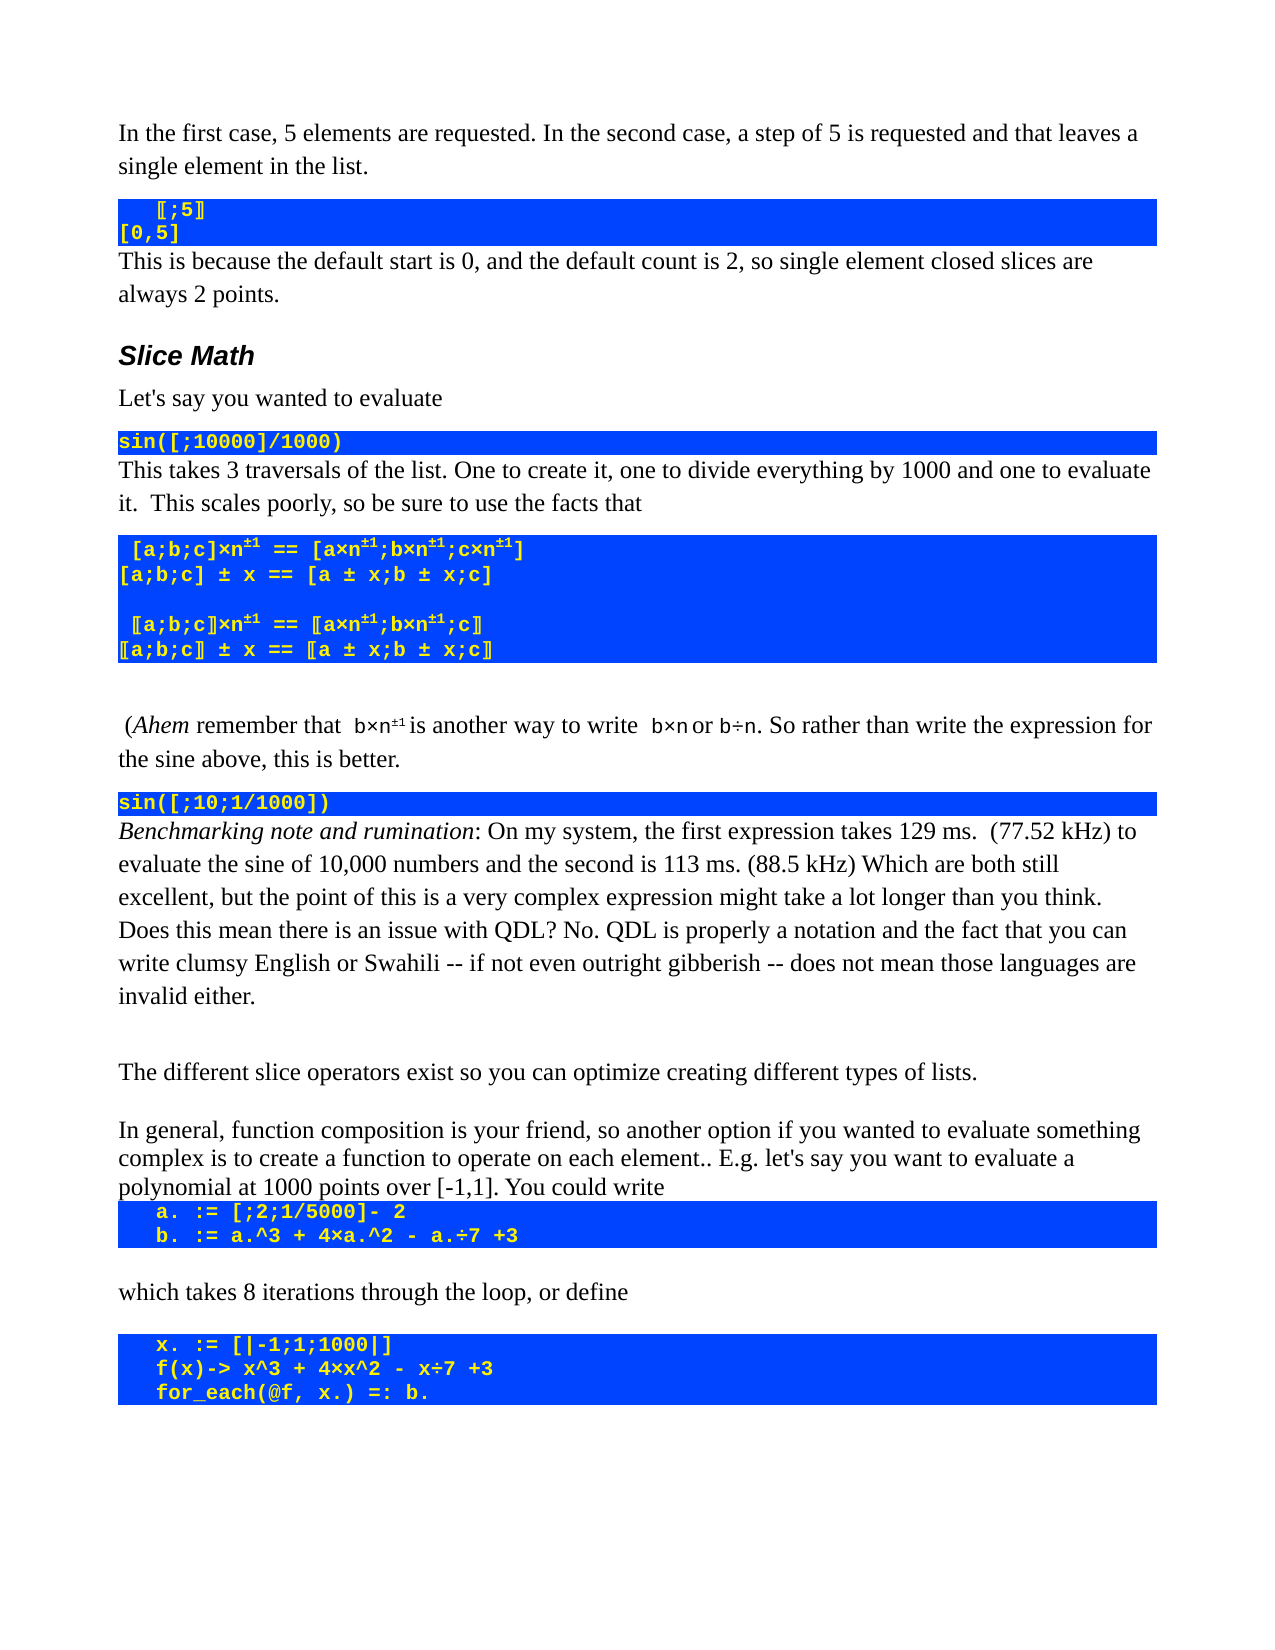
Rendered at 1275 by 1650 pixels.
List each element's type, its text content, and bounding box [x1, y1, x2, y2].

text In the first case, 5 elements are requested. In the second case, a step of 5 is requested and that leaves a single element in the list. [118, 118, 1157, 180]
text f(x)-> x^3 + 4×x^2 - x÷7 +3 [118, 1358, 1157, 1382]
subtitle Slice Math [118, 339, 1157, 371]
text ⟦;5⟧ [118, 199, 1157, 222]
text This takes 3 traversals of the list. One to create it, one to divide everything by 1000 and one to evaluate it. This scales poorly, so be sure to use the facts that [118, 455, 1157, 517]
text sin([;10;1/1000]) [118, 792, 1157, 816]
text a. := [;2;1/5000]- 2 [118, 1201, 1157, 1224]
text (Ahem remember that b×n±1 is another way to write b×n or b÷n. So rather than write the expression for the sine above, this is better. [118, 711, 1157, 773]
text The different slice operators exist so you can optimize creating different types of lists. [118, 1057, 1157, 1086]
text ⟦a;b;c⟧ ± x == ⟦a ± x;b ± x;c⟧ [118, 639, 1157, 663]
text Benchmarking note and rumination: On my system, the first expression takes 129 ms. (77.52 kHz) to evaluate the sine of 10,000 numbers and the second is 113 ms. (88.5 kHz) Which are both still excellent, but the point of this is a very complex expression might take a lot longer than you think. Does this mean there is an issue with QDL? No. QDL is properly a notation and the fact that you can write clumsy English or Swahili -- if not even outright gibberish -- does not mean those languages are invalid either. [118, 816, 1157, 1009]
text x. := [|-1;1;1000|] [118, 1334, 1157, 1358]
text Let's say you wanted to evaluate [118, 383, 1157, 412]
text In general, function composition is your friend, so another option if you wanted to evaluate something complex is to create a function to operate on each element.. E.g. let's say you want to evaluate a polynomial at 1000 points over [-1,1]. You could write [118, 1115, 1157, 1201]
text sin([;10000]/1000) [118, 431, 1157, 455]
text [a;b;c]×n±1 == [a×n±1;b×n±1;c×n±1] [118, 535, 1157, 564]
text [0,5] [118, 222, 1157, 246]
text [a;b;c] ± x == [a ± x;b ± x;c] [118, 564, 1157, 587]
text b. := a.^3 + 4×a.^2 - a.÷7 +3 [118, 1224, 1157, 1248]
text for_each(@f, x.) =: b. [118, 1382, 1157, 1405]
text This is because the default start is 0, and the default count is 2, so single element closed slices are always 2 points. [118, 246, 1157, 308]
text ⟦a;b;c⟧×n±1 == ⟦a×n±1;b×n±1;c⟧ [118, 611, 1157, 639]
text which takes 8 iterations through the loop, or define [118, 1277, 1157, 1306]
